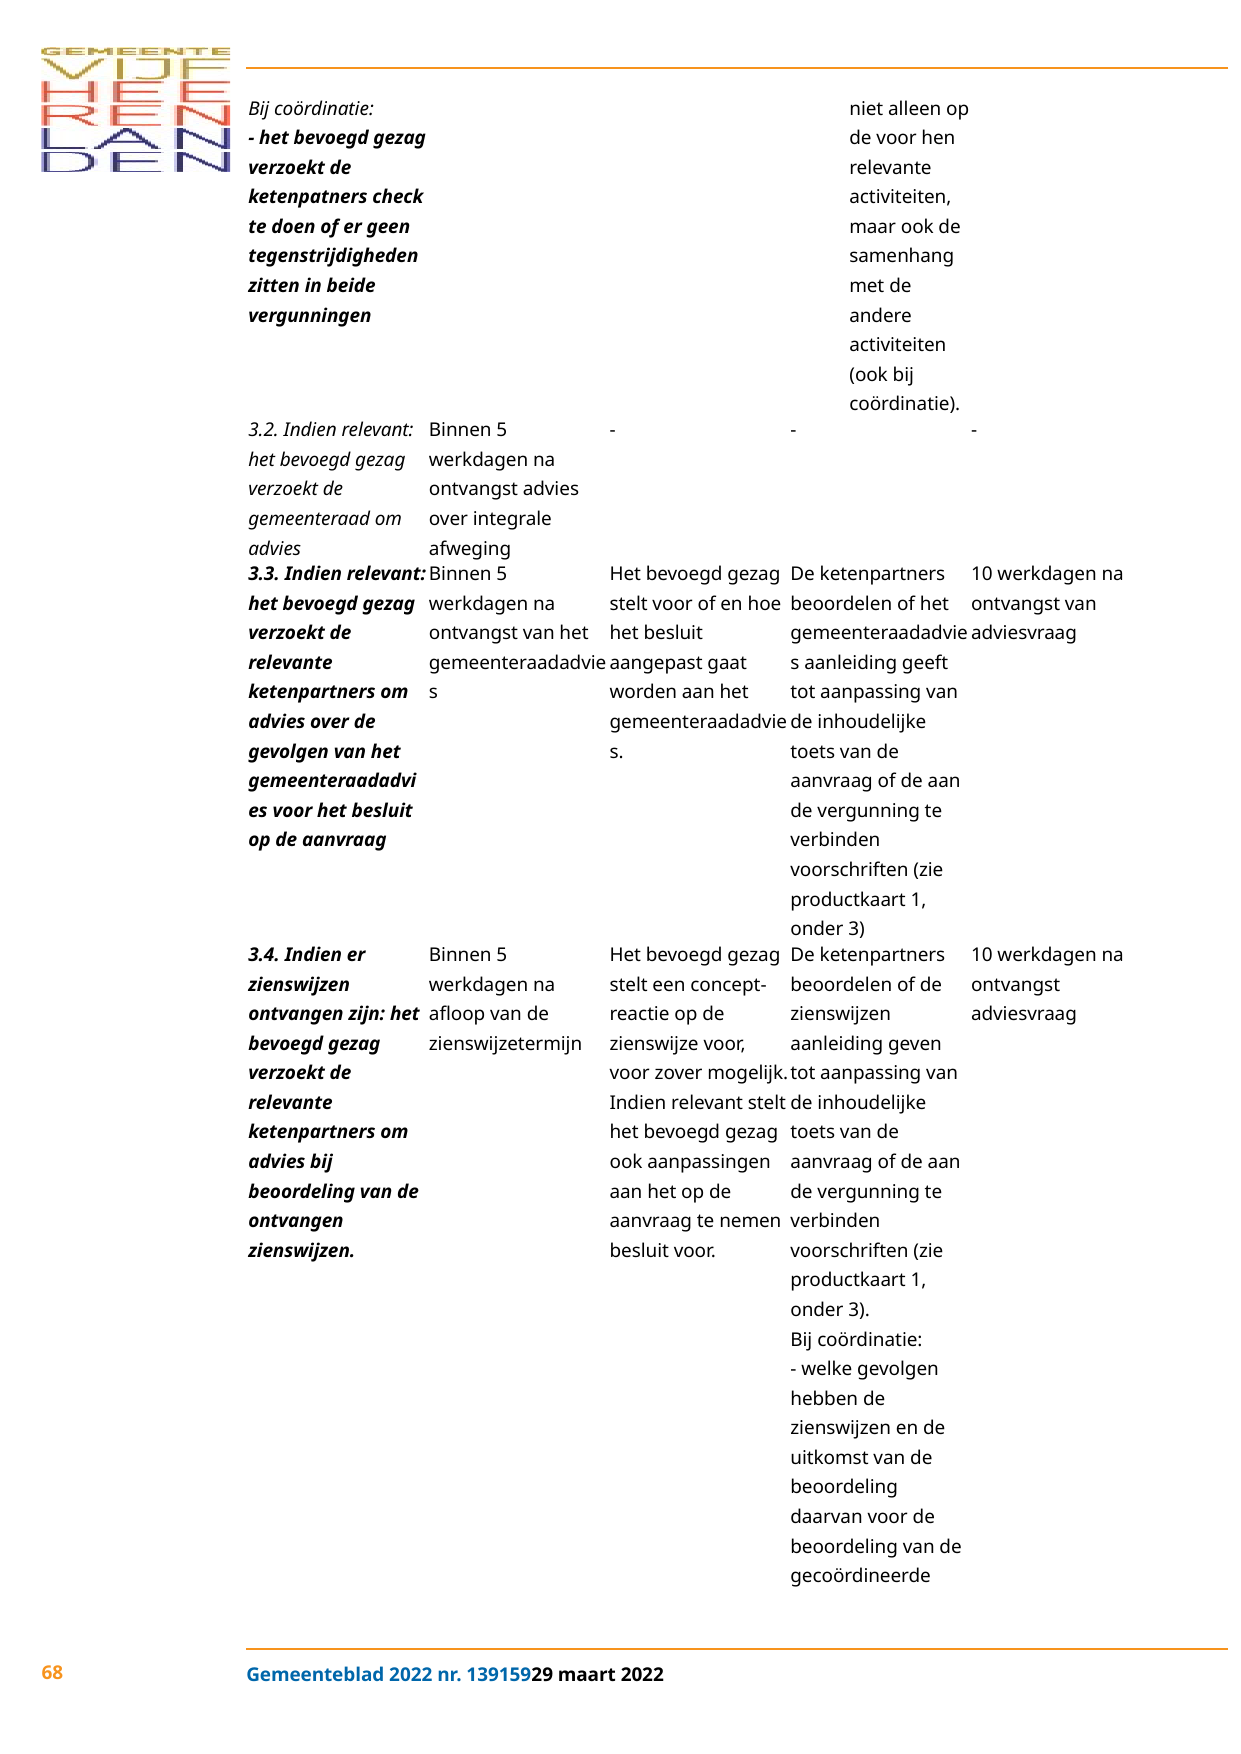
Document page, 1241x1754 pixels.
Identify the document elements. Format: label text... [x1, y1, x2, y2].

table_cell 10 werkdagen na ontvangst adviesvraag [971, 941, 1152, 1588]
table_cell - [790, 416, 971, 560]
table_cell Het bevoegd gezag stelt een concept-reactie op de zienswijze voor, voor zover mogelijk. Indien relevant stelt het bevoegd gezag ook aanpassingen aan het op de aanvraag te nemen besluit voor. [609, 941, 790, 1588]
table_cell - [971, 416, 1152, 560]
table_cell Binnen 5 werkdagen na afloop van de zienswijzetermijn [429, 941, 609, 1588]
table_cell Het bevoegd gezag stelt voor of en hoe het besluit aangepast gaat worden aan het gemeenteraadadvies. [609, 560, 790, 941]
table_cell 3.3. Indien relevant: het bevoegd gezag verzoekt de relevante ketenpartners om advies over de gevolgen van het gemeenteraadadvies voor het besluit op de aanvraag [248, 560, 429, 941]
table_cell Bij coördinatie: - het bevoegd gezag verzoekt de ketenpatners check te doen of er geen tegenstrijdigheden zitten in beide vergunningen [248, 95, 429, 416]
table_cell [971, 95, 1152, 416]
table_cell niet alleen op de voor hen relevante activiteiten, maar ook de samenhang met de andere activiteiten (ook bij coördinatie). [790, 95, 971, 416]
table_cell 3.2. Indien relevant: het bevoegd gezag verzoekt de gemeenteraad om advies [248, 416, 429, 560]
table_cell De ketenpartners beoordelen of het gemeenteraadadvies aanleiding geeft tot aanpassing van de inhoudelijke toets van de aanvraag of de aan de vergunning te verbinden voorschriften (zie productkaart 1, onder 3) [790, 560, 971, 941]
table_cell 10 werkdagen na ontvangst van adviesvraag [971, 560, 1152, 941]
table_cell Binnen 5 werkdagen na ontvangst van het gemeenteraadadvies [429, 560, 609, 941]
table_cell Binnen 5 werkdagen na ontvangst advies over integrale afweging [429, 416, 609, 560]
table_cell - [609, 416, 790, 560]
picture [41, 47, 231, 172]
table_cell 3.4. Indien er zienswijzen ontvangen zijn: het bevoegd gezag verzoekt de relevante ketenpartners om advies bij beoordeling van de ontvangen zienswijzen. [248, 941, 429, 1588]
table_cell [429, 95, 609, 416]
table_cell [609, 95, 790, 416]
table_cell De ketenpartners beoordelen of de zienswijzen aanleiding geven tot aanpassing van de inhoudelijke toets van de aanvraag of de aan de vergunning te verbinden voorschriften (zie productkaart 1, onder 3). Bij coördinatie: - welke gevolgen hebben de zienswijzen en de uitkomst van de beoordeling daarvan voor de beoordeling van de gecoördineerde [790, 941, 971, 1588]
